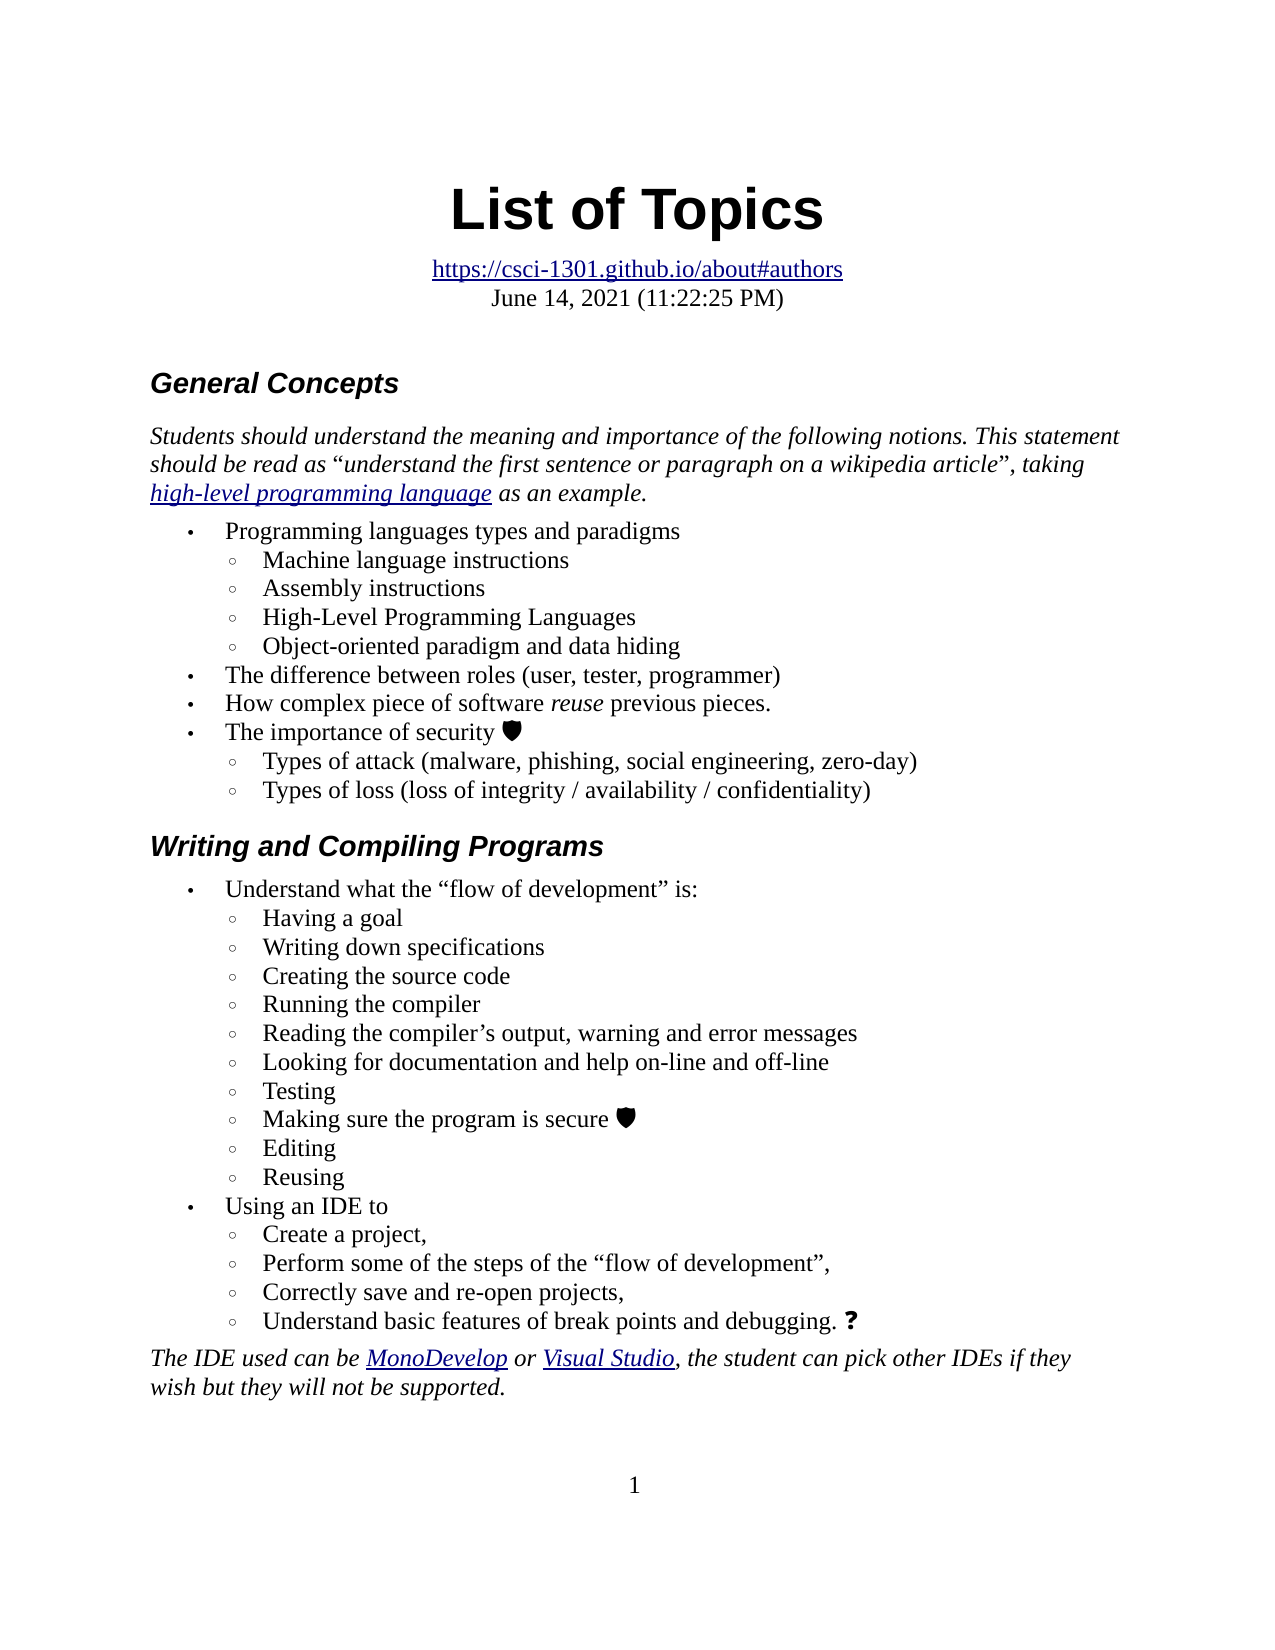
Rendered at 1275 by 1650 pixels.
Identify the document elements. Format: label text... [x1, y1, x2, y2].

list High-Level Programming Languages [225, 602, 1125, 631]
list Understand what the “flow of development” is: [187, 874, 1125, 903]
title List of Topics [150, 175, 1125, 242]
list Looking for documentation and help on-line and off-line [225, 1047, 1125, 1076]
list Making sure the program is secure 🛡️ [225, 1104, 1125, 1133]
list The difference between roles (user, tester, programmer) [187, 660, 1125, 688]
list Understand basic features of break points and debugging. ❓ [225, 1306, 1125, 1334]
list Correctly save and re-open projects, [225, 1277, 1125, 1306]
list How complex piece of software reuse previous pieces. [187, 688, 1125, 717]
subtitle General Concepts [150, 366, 1125, 399]
list Create a project, [225, 1219, 1125, 1248]
list Running the compiler [225, 989, 1125, 1018]
list Types of attack (malware, phishing, social engineering, zero-day) [225, 746, 1125, 775]
text The IDE used can be MonoDevelop or Visual Studio, the student can pick other IDEs if they wish but they will not be supported. [150, 1343, 1125, 1401]
list Types of loss (loss of integrity / availability / confidentiality) [225, 775, 1125, 803]
text June 14, 2021 (11:22:25 PM) [150, 283, 1125, 312]
text https://csci-1301.github.io/about#authors [150, 254, 1125, 283]
list Having a goal [225, 903, 1125, 932]
list Writing down specifications [225, 932, 1125, 961]
list Testing [225, 1076, 1125, 1104]
list Creating the source code [225, 961, 1125, 989]
list Machine language instructions [225, 545, 1125, 573]
list The importance of security 🛡️ [187, 717, 1125, 746]
list Object-oriented paradigm and data hiding [225, 631, 1125, 660]
list Reusing [225, 1162, 1125, 1191]
list Editing [225, 1133, 1125, 1162]
list Reading the compiler’s output, warning and error messages [225, 1018, 1125, 1047]
subtitle Writing and Compiling Programs [150, 828, 1125, 862]
list Programming languages types and paradigms [187, 516, 1125, 545]
list Perform some of the steps of the “flow of development”, [225, 1248, 1125, 1277]
list Assembly instructions [225, 573, 1125, 602]
list Using an IDE to [187, 1191, 1125, 1219]
text Students should understand the meaning and importance of the following notions. This statement should be read as “understand the first sentence or paragraph on a wikipedia article”, taking high-level programming language as an example. [150, 421, 1125, 507]
